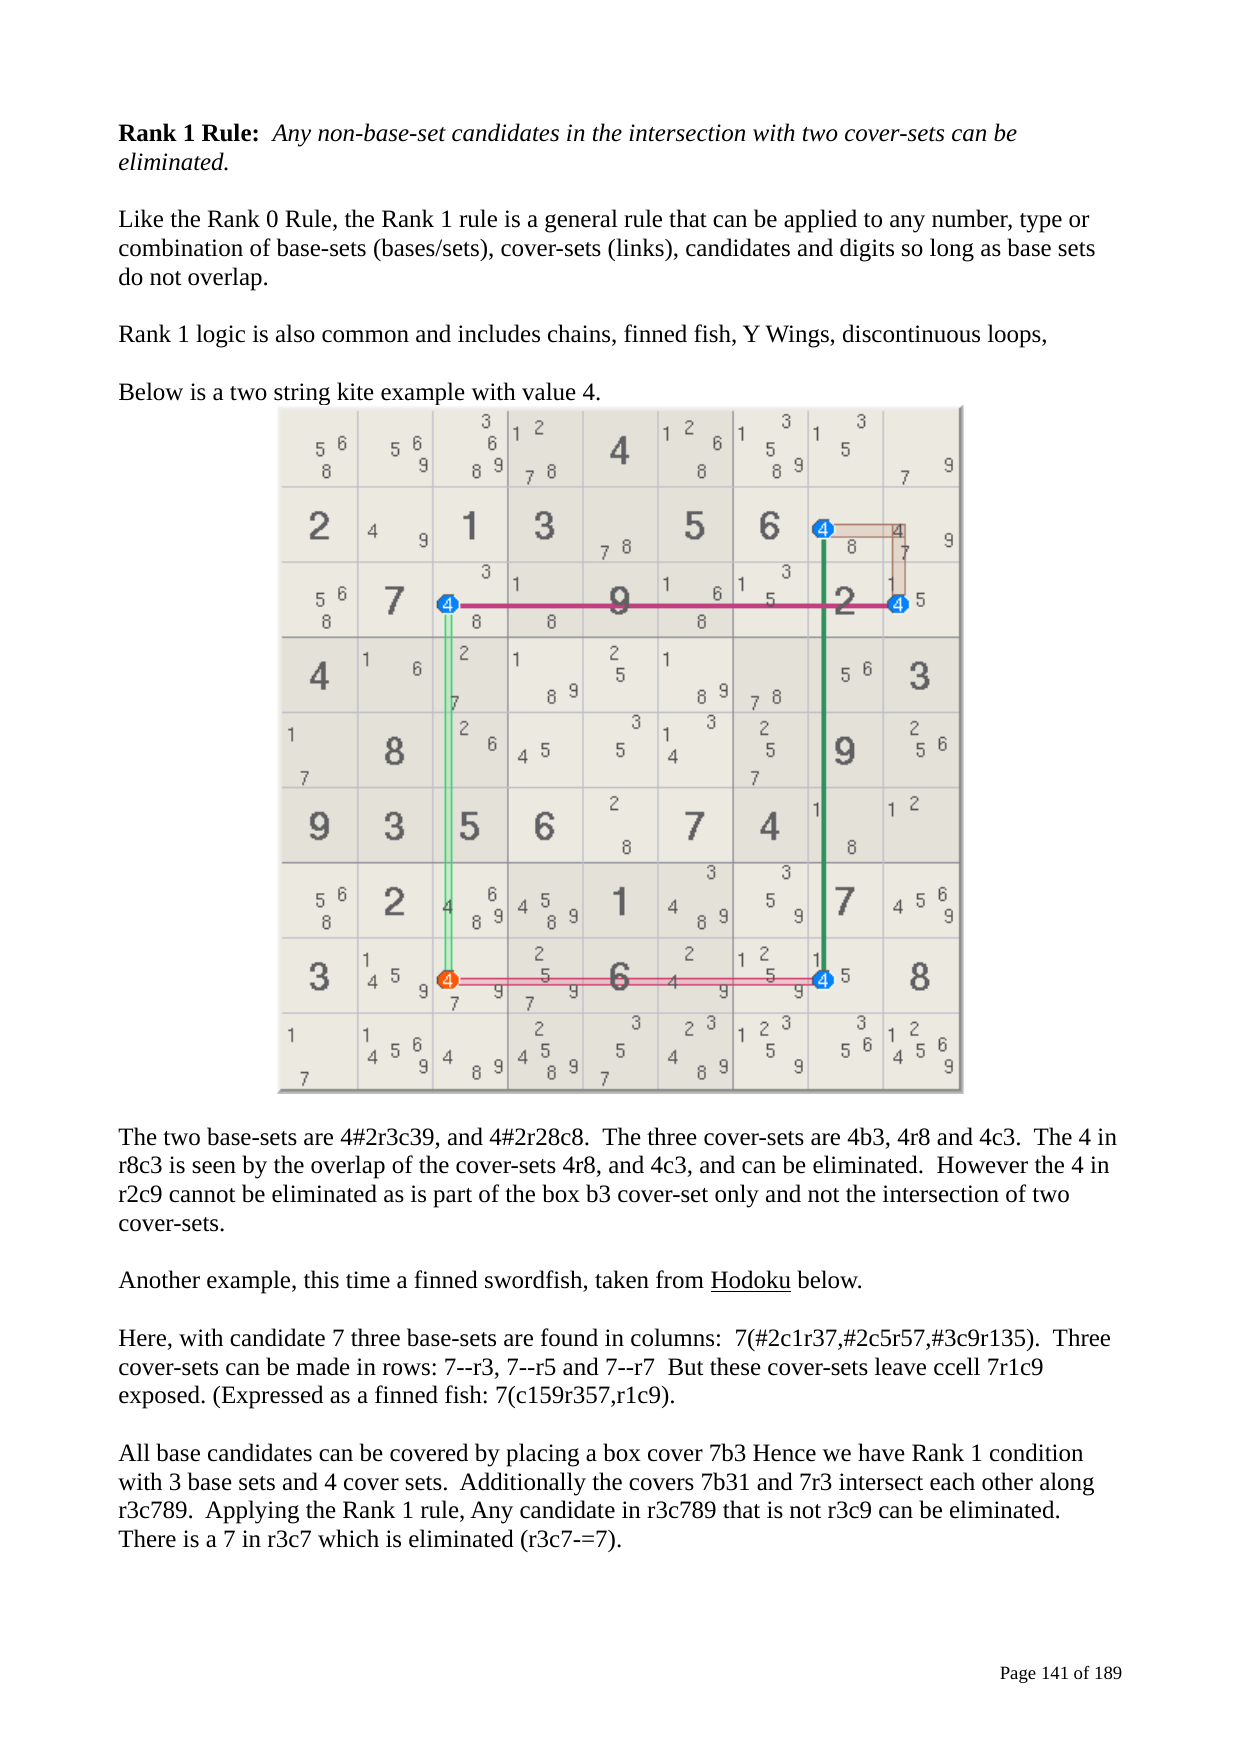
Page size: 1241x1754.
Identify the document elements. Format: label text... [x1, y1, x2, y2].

picture [276, 405, 964, 1094]
text Here, with candidate 7 three base-sets are found in columns: 7(#2c1r37,#2c5r57,#3c9r135). Three cover-sets can be made in rows: 7--r3, 7--r5 and 7--r7 But these cover-sets leave ccell 7r1c9 exposed. (Expressed as a finned fish: 7(c159r357,r1c9). [118, 1323, 1122, 1409]
text Another example, this time a finned swordfish, taken from Hodoku below. [118, 1266, 1122, 1294]
text Like the Rank 0 Rule, the Rank 1 rule is a general rule that can be applied to any number, type or combination of base-sets (bases/sets), cover-sets (links), candidates and digits so long as base sets do not overlap. [118, 204, 1122, 291]
text Rank 1 logic is also common and includes chains, finned fish, Y Wings, discontinuous loops, [118, 319, 1122, 348]
text Rank 1 Rule: Any non-base-set candidates in the intersection with two cover-sets can be eliminated. [118, 118, 1122, 176]
text The two base-sets are 4#2r3c39, and 4#2r28c8. The three cover-sets are 4b3, 4r8 and 4c3. The 4 in r8c3 is seen by the overlap of the cover-sets 4r8, and 4c3, and can be eliminated. However the 4 in r2c9 cannot be eliminated as is part of the box b3 cover-set only and not the intersection of two cover-sets. [118, 1122, 1122, 1237]
text Below is a two string kite example with value 4. [118, 377, 1122, 406]
text All base candidates can be covered by placing a box cover 7b3 Hence we have Rank 1 condition with 3 base sets and 4 cover sets. Additionally the covers 7b31 and 7r3 intersect each other along r3c789. Applying the Rank 1 rule, Any candidate in r3c789 that is not r3c9 can be eliminated. There is a 7 in r3c7 which is eliminated (r3c7-=7). [118, 1438, 1122, 1553]
